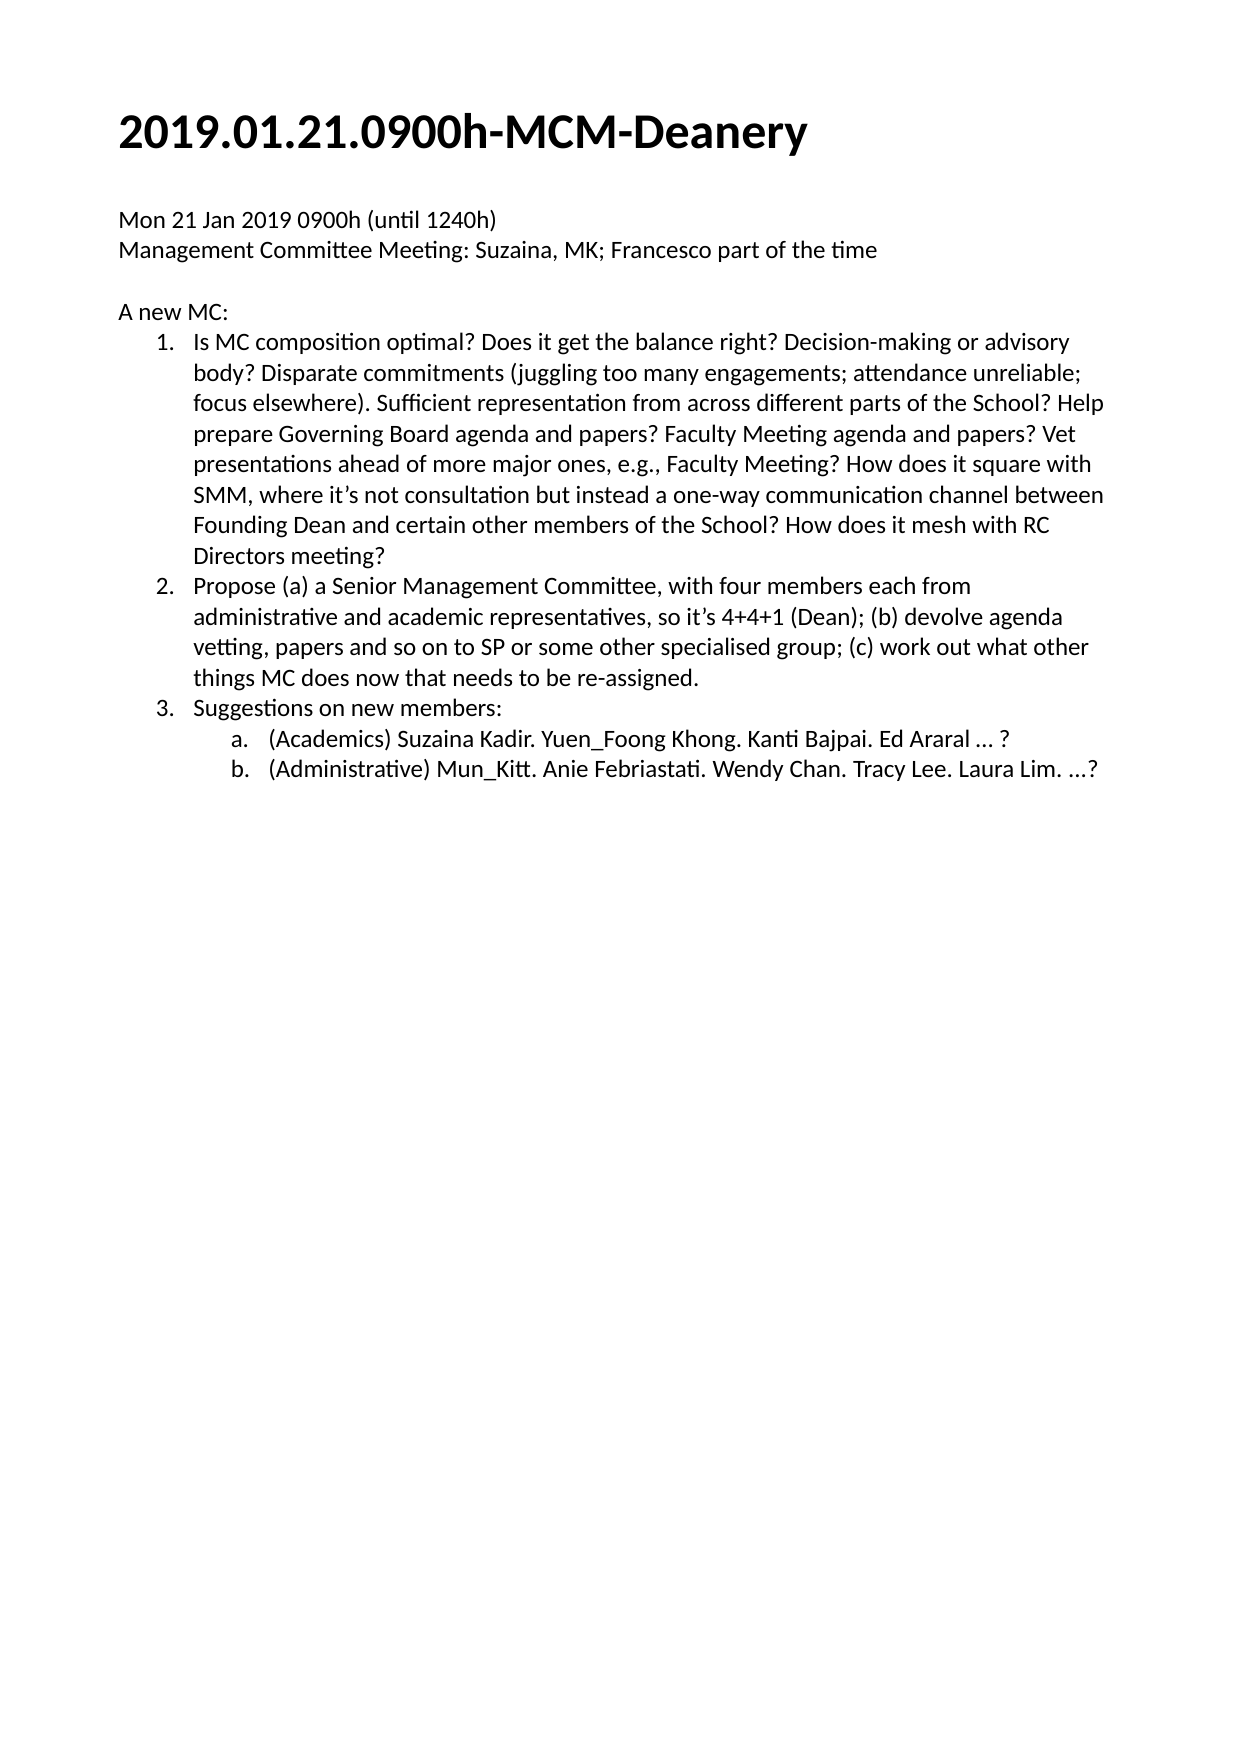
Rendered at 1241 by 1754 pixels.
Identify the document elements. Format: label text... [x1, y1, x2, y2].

list Suggestions on new members: [156, 692, 1122, 723]
list (Academics) Suzaina Kadir. Yuen_Foong Khong. Kanti Bajpai. Ed Araral … ? [231, 723, 1122, 753]
list Is MC composition optimal? Does it get the balance right? Decision-making or advisory body? Disparate commitments (juggling too many engagements; attendance unreliable; focus elsewhere). Sufficient representation from across different parts of the School? Help prepare Governing Board agenda and papers? Faculty Meeting agenda and papers? Vet presentations ahead of more major ones, e.g., Faculty Meeting? How does it square with SMM, where it’s not consultation but instead a one-way communication channel between Founding Dean and certain other members of the School? How does it mesh with RC Directors meeting? [156, 326, 1122, 570]
list (Administrative) Mun_Kitt. Anie Febriastati. Wendy Chan. Tracy Lee. Laura Lim. ...? [231, 753, 1122, 784]
list Propose (a) a Senior Management Committee, with four members each from administrative and academic representatives, so it’s 4+4+1 (Dean); (b) devolve agenda vetting, papers and so on to SP or some other specialised group; (c) work out what other things MC does now that needs to be re-assigned. [156, 570, 1122, 692]
text Mon 21 Jan 2019 0900h (until 1240h) [118, 204, 1122, 234]
subtitle 2019.01.21.0900h-MCM-Deanery [118, 100, 1122, 161]
text A new MC: [118, 296, 1122, 326]
text Management Committee Meeting: Suzaina, MK; Francesco part of the time [118, 234, 1122, 265]
